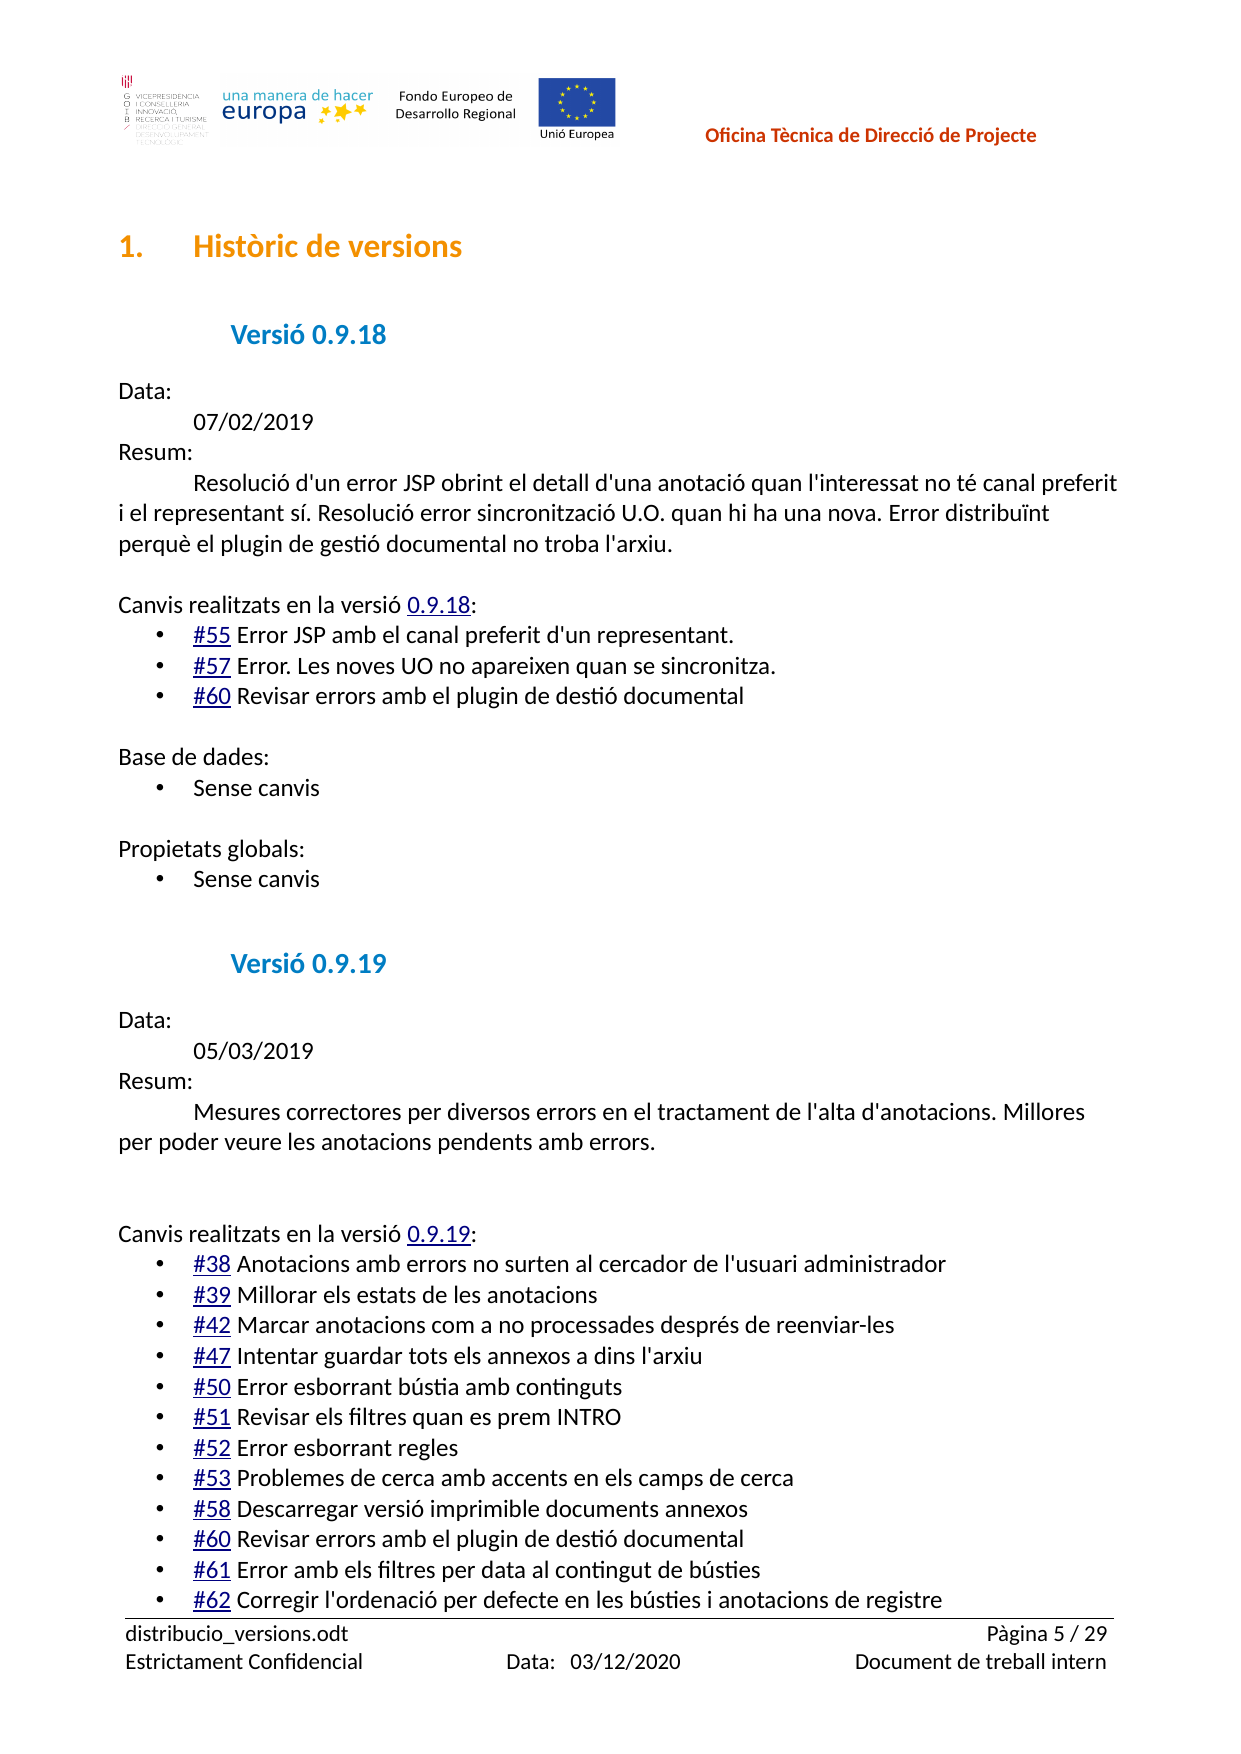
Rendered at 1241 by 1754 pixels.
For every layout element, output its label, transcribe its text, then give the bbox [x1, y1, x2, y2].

list #60 Revisar errors amb el plugin de destió documental [156, 1523, 1122, 1554]
text Data: [118, 1004, 1122, 1035]
text Canvis realitzats en la versió 0.9.19: [118, 1218, 1122, 1248]
list #42 Marcar anotacions com a no processades després de reenviar-les [156, 1309, 1122, 1340]
text Resum: [118, 436, 1122, 467]
text Propietats globals: [118, 833, 1122, 863]
list Sense canvis [156, 863, 1122, 894]
list #53 Problemes de cerca amb accents en els camps de cerca [156, 1462, 1122, 1493]
subtitle Versió 0.9.18 [153, 316, 1122, 351]
list #60 Revisar errors amb el plugin de destió documental [156, 680, 1122, 711]
list #52 Error esborrant regles [156, 1432, 1122, 1462]
list #39 Millorar els estats de les anotacions [156, 1279, 1122, 1309]
list #58 Descarregar versió imprimible documents annexos [156, 1493, 1122, 1523]
list #57 Error. Les noves UO no apareixen quan se sincronitza. [156, 650, 1122, 680]
picture [219, 73, 621, 147]
text 07/02/2019 [118, 406, 1122, 436]
list #50 Error esborrant bústia amb continguts [156, 1371, 1122, 1401]
list Sense canvis [156, 772, 1122, 802]
text Resolució d'un error JSP obrint el detall d'una anotació quan l'interessat no té canal preferit i el representant sí. Resolució error sincronització U.O. quan hi ha una nova. Error distribuïnt perquè el plugin de gestió documental no troba l'arxiu. [118, 467, 1122, 558]
list #47 Intentar guardar tots els annexos a dins l'arxiu [156, 1340, 1122, 1371]
list #62 Corregir l'ordenació per defecte en les bústies i anotacions de registre [156, 1584, 1122, 1615]
picture [118, 73, 213, 147]
subtitle Històric de versions [118, 225, 1122, 266]
text Base de dades: [118, 741, 1122, 772]
list #38 Anotacions amb errors no surten al cercador de l'usuari administrador [156, 1248, 1122, 1279]
subtitle Versió 0.9.19 [153, 945, 1122, 981]
list #51 Revisar els filtres quan es prem INTRO [156, 1401, 1122, 1432]
list #61 Error amb els filtres per data al contingut de bústies [156, 1554, 1122, 1584]
text Canvis realitzats en la versió 0.9.18: [118, 589, 1122, 619]
list #55 Error JSP amb el canal preferit d'un representant. [156, 619, 1122, 650]
text Resum: [118, 1065, 1122, 1096]
text Data: [118, 375, 1122, 406]
text Mesures correctores per diversos errors en el tractament de l'alta d'anotacions. Millores per poder veure les anotacions pendents amb errors. [118, 1096, 1122, 1157]
text 05/03/2019 [118, 1035, 1122, 1065]
